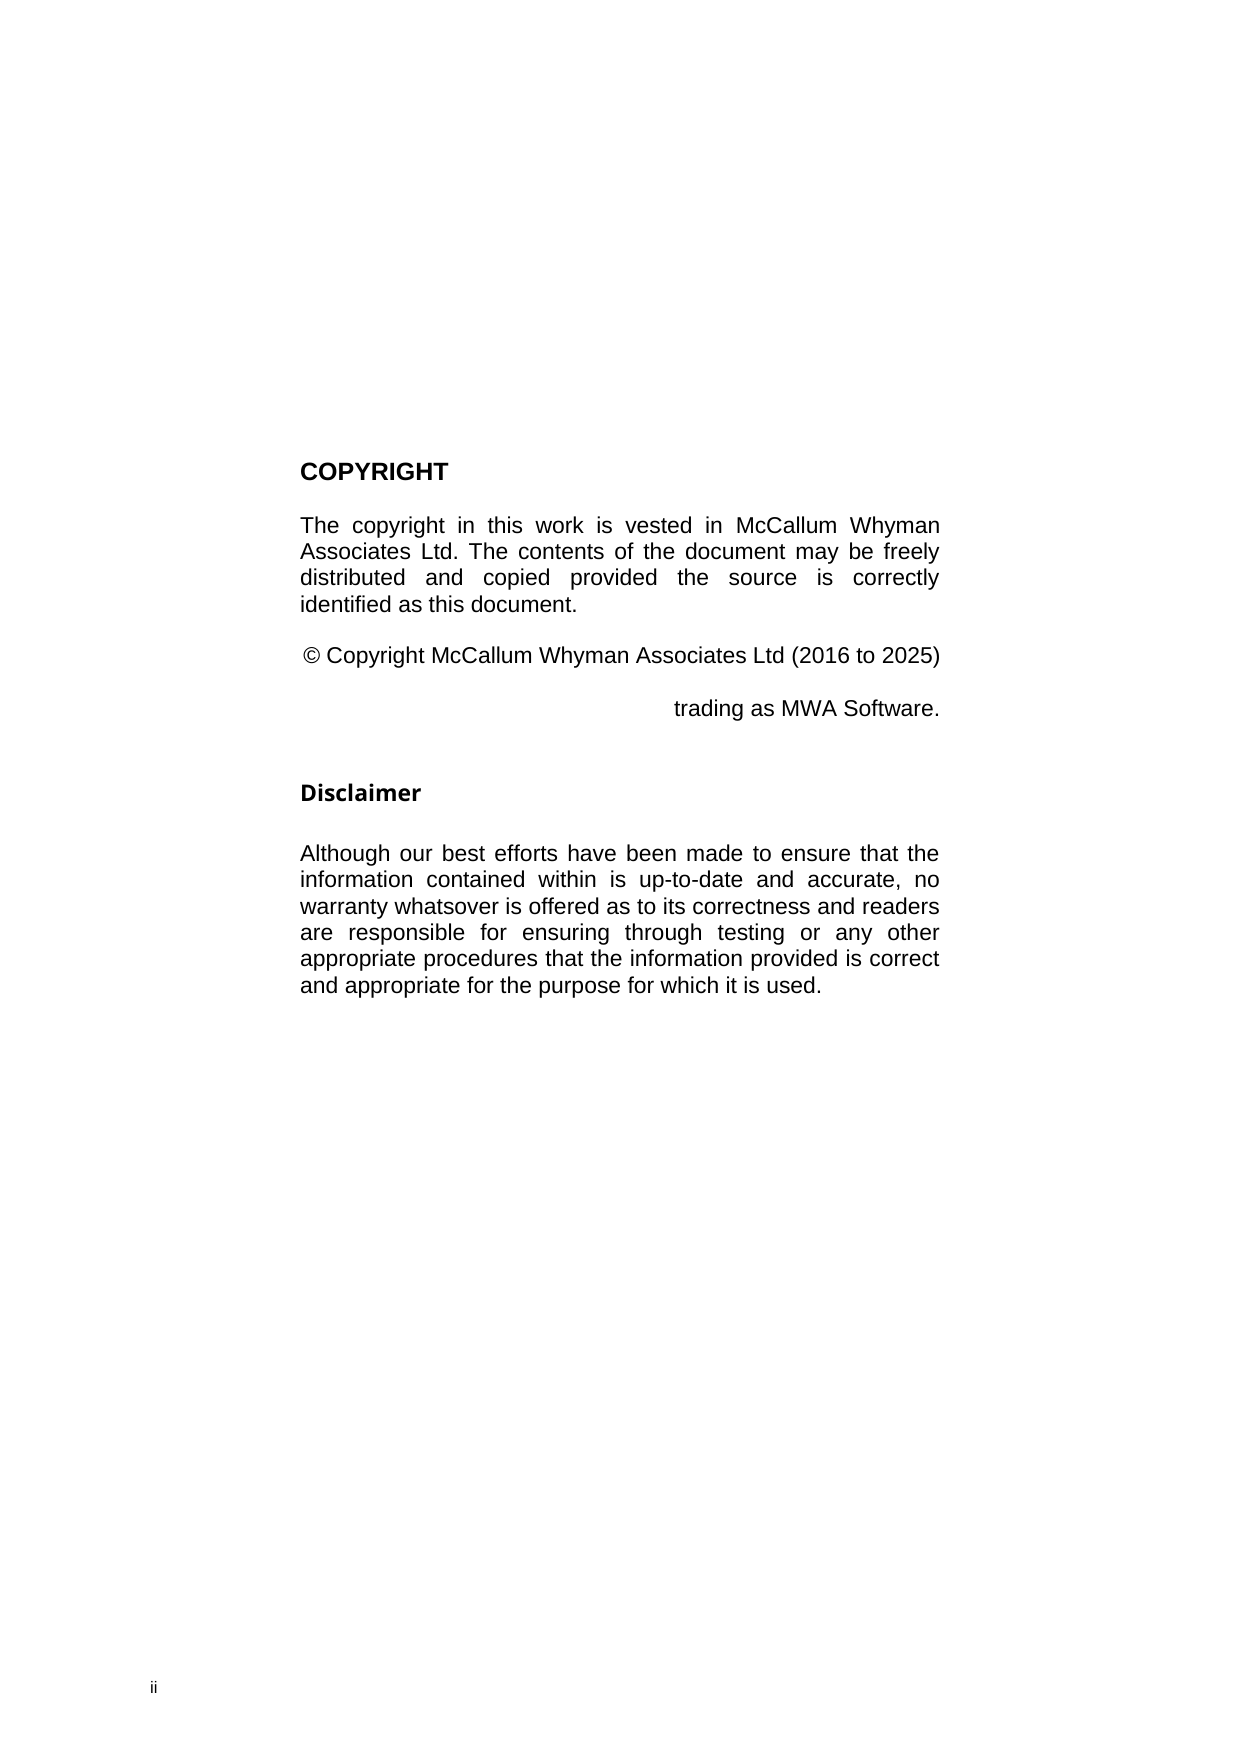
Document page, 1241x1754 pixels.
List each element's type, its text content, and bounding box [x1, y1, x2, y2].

text Although our best efforts have been made to ensure that the information contained within is up-to-date and accurate, no warranty whatsover is offered as to its correctness and readers are responsible for ensuring through testing or any other appropriate procedures that the information provided is correct and appropriate for the purpose for which it is used. [300, 840, 940, 998]
text COPYRIGHT [300, 457, 940, 485]
text Disclaimer [300, 777, 1090, 809]
text The copyright in this work is vested in McCallum Whyman Associates Ltd. The contents of the document may be freely distributed and copied provided the source is correctly identified as this document. [300, 512, 940, 617]
text © Copyright McCallum Whyman Associates Ltd (2016 to 2025) trading as MWA Software. [300, 642, 940, 721]
